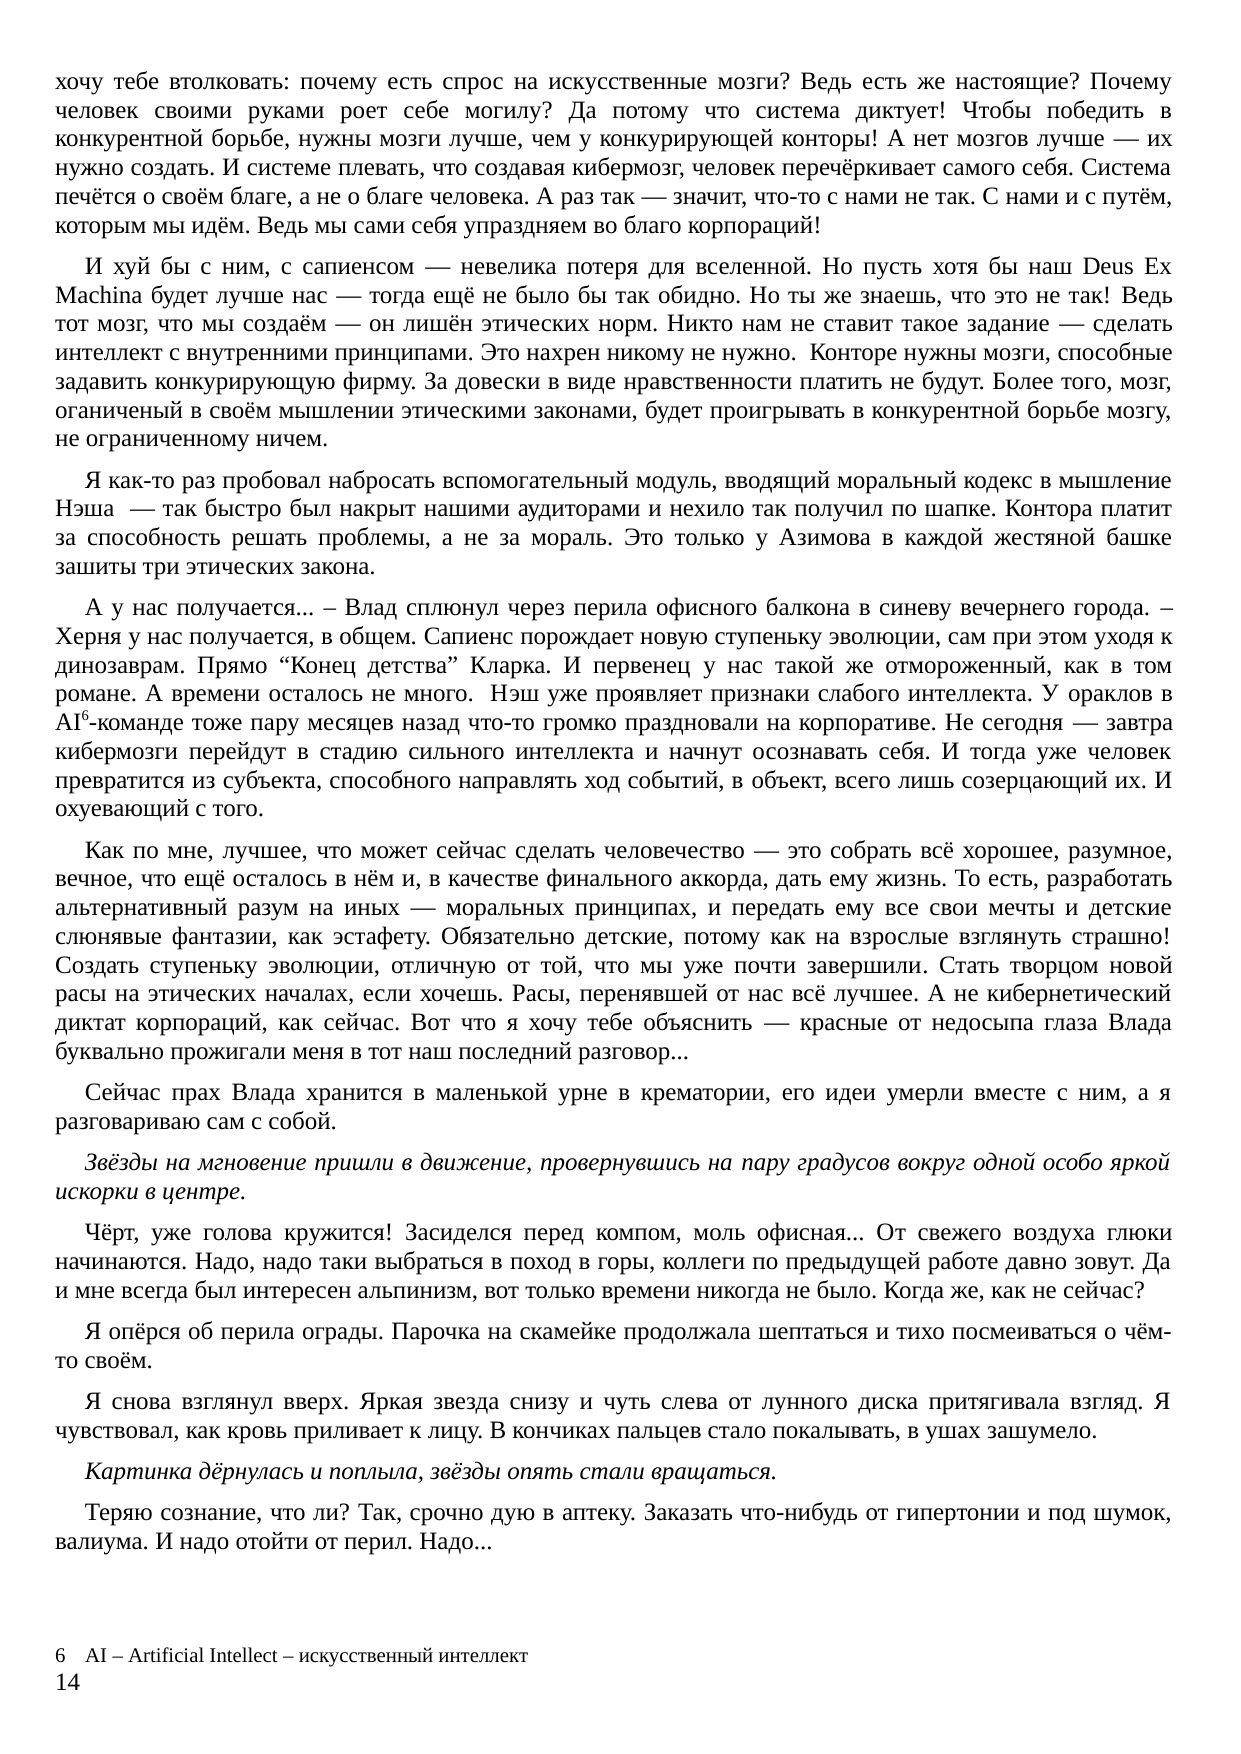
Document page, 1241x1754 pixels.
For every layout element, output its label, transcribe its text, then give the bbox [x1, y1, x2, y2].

text AI – Artificial Intellect – искусственный интеллект [55, 1642, 1173, 1667]
text Теряю сознание, что ли? Так, срочно дую в аптеку. Заказать что-нибудь от гипертонии и под шумок, валиума. И надо отойти от перил. Надо... [55, 1497, 1173, 1555]
text Картинка дёрнулась и поплыла, звёзды опять стали вращаться. [55, 1456, 1173, 1485]
text Я снова взглянул вверх. Яркая звезда снизу и чуть слева от лунного диска притягивала взгляд. Я чувствовал, как кровь приливает к лицу. В кончиках пальцев стало покалывать, в ушах зашумело. [55, 1386, 1173, 1443]
text А у нас получается... – Влад сплюнул через перила офисного балкона в синеву вечернего города. – Херня у нас получается, в общем. Сапиенс порождает новую ступеньку эволюции, сам при этом уходя к динозаврам. Прямо “Конец детства” Кларка. И первенец у нас такой же отмороженный, как в том романе. А времени осталось не много. Нэш уже проявляет признаки слабого интеллекта. У ораклов в AI-команде тоже пару месяцев назад что-то громко праздновали на корпоративе. Не сегодня — завтра кибермозги перейдут в стадию сильного интеллекта и начнут осознавать себя. И тогда уже человек превратится из субъекта, способного направлять ход событий, в объект, всего лишь созерцающий их. И охуевающий с того. [55, 592, 1173, 822]
text Я опёрся об перила ограды. Парочка на скамейке продолжала шептаться и тихо посмеиваться о чём-то своём. [55, 1316, 1173, 1373]
text И хуй бы с ним, с сапиенсом — невелика потеря для вселенной. Но пусть хотя бы наш Deus Ex Machina будет лучше нас — тогда ещё не было бы так обидно. Но ты же знаешь, что это не так! Ведь тот мозг, что мы создаём — он лишён этических норм. Никто нам не ставит такое задание — сделать интеллект с внутренними принципами. Это нахрен никому не нужно. Конторе нужны мозги, способные задавить конкурирующую фирму. За довески в виде нравственности платить не будут. Более того, мозг, оганиченый в своём мышлении этическими законами, будет проигрывать в конкурентной борьбе мозгу, не ограниченному ничем. [55, 251, 1173, 452]
text Я как-то раз пробовал набросать вспомогательный модуль, вводящий моральный кодекс в мышление Нэша — так быстро был накрыт нашими аудиторами и нехило так получил по шапке. Контора платит за способность решать проблемы, а не за мораль. Это только у Азимова в каждой жестяной башке зашиты три этических закона. [55, 465, 1173, 580]
text Звёзды на мгновение пришли в движение, провернувшись на пару градусов вокруг одной особо яркой искорки в центре. [55, 1147, 1173, 1205]
text Сейчас прах Влада хранится в маленькой урне в крематории, его идеи умерли вместе с ним, а я разговариваю сам с собой. [55, 1077, 1173, 1135]
text хочу тебе втолковать: почему есть спрос на искусственные мозги? Ведь есть же настоящие? Почему человек своими руками роет себе могилу? Да потому что система диктует! Чтобы победить в конкурентной борьбе, нужны мозги лучше, чем у конкурирующей конторы! А нет мозгов лучше — их нужно создать. И системе плевать, что создавая кибермозг, человек перечёркивает самого себя. Система печётся о своём благе, а не о благе человека. А раз так — значит, что-то с нами не так. С нами и с путём, которым мы идём. Ведь мы сами себя упраздняем во благо корпораций! [55, 66, 1173, 238]
text Чёрт, уже голова кружится! Засиделся перед компом, моль офисная... От свежего воздуха глюки начинаются. Надо, надо таки выбраться в поход в горы, коллеги по предыдущей работе давно зовут. Да и мне всегда был интересен альпинизм, вот только времени никогда не было. Когда же, как не сейчас? [55, 1217, 1173, 1303]
text Как по мне, лучшее, что может сейчас сделать человечество — это собрать всё хорошее, разумное, вечное, что ещё осталось в нём и, в качестве финального аккорда, дать ему жизнь. То есть, разработать альтернативный разум на иных — моральных принципах, и передать ему все свои мечты и детские слюнявые фантазии, как эстафету. Обязательно детские, потому как на взрослые взглянуть страшно! Создать ступеньку эволюции, отличную от той, что мы уже почти завершили. Стать творцом новой расы на этических началах, если хочешь. Расы, перенявшей от нас всё лучшее. А не кибернетический диктат корпораций, как сейчас. Вот что я хочу тебе объяснить — красные от недосыпа глаза Влада буквально прожигали меня в тот наш последний разговор... [55, 835, 1173, 1065]
